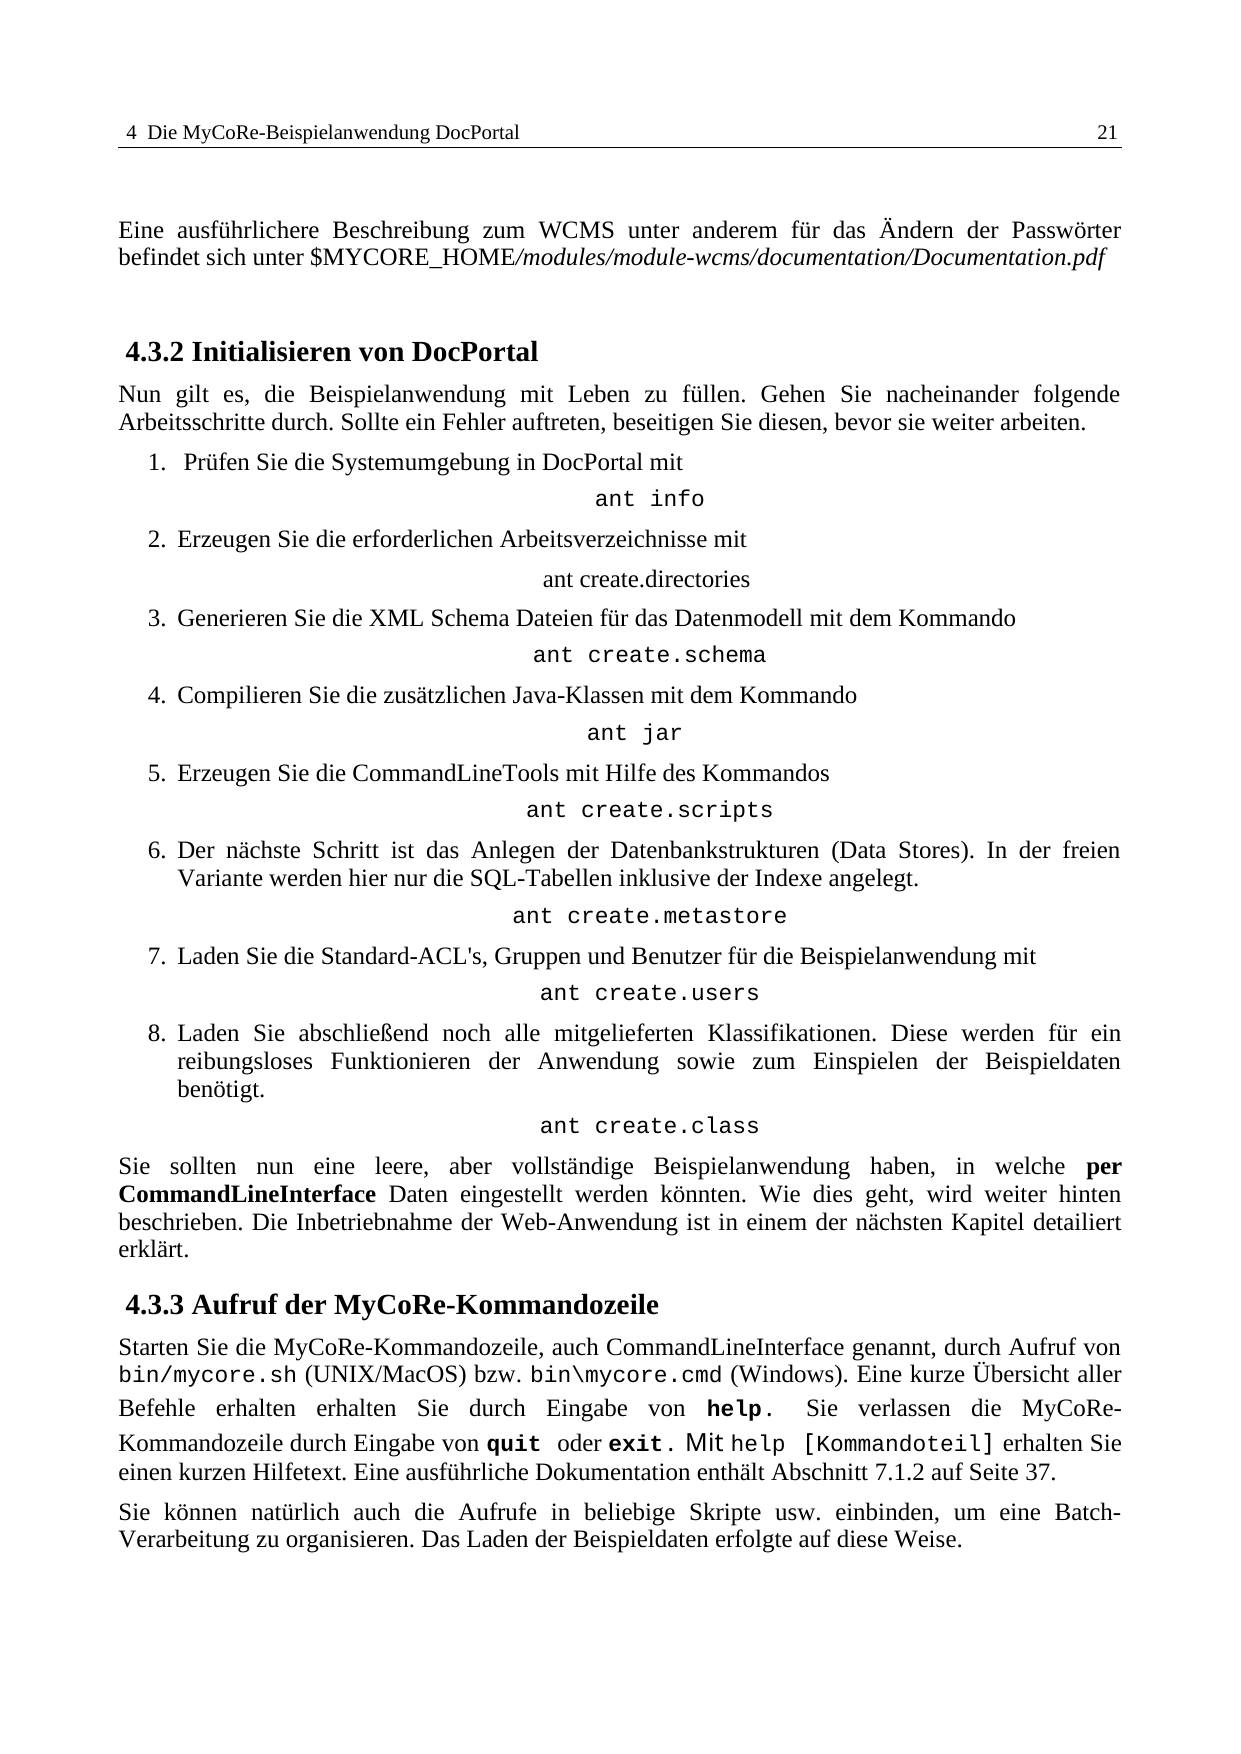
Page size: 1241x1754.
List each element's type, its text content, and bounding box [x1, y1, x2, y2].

list Compilieren Sie die zusätzlichen Java-Klassen mit dem Kommando [118, 682, 1122, 709]
list ant create.class [118, 1114, 1122, 1141]
list ant create.metastore [118, 904, 1122, 930]
subtitle Aufruf der MyCoRe-Kommandozeile [118, 1288, 1122, 1320]
text Starten Sie die MyCoRe-Kommandozeile, auch CommandLineInterface genannt, durch Aufruf von bin/mycore.sh (UNIX/MacOS) bzw. bin\mycore.cmd (Windows). Eine kurze Übersicht aller Befehle erhalten erhalten Sie durch Eingabe von help. Sie verlassen die MyCoRe-Kommandozeile durch Eingabe von quit oder exit. Mit help [Kommandoteil] erhalten Sie einen kurzen Hilfetext. Eine ausführliche Dokumentation enthält Abschnitt 7.1.2 auf Seite 37. [118, 1333, 1122, 1486]
subtitle Initialisieren von DocPortal [118, 336, 1122, 368]
list ant create.users [118, 981, 1122, 1008]
text Sie können natürlich auch die Aufrufe in beliebige Skripte usw. einbinden, um eine Batch-Verarbeitung zu organisieren. Das Laden der Beispieldaten erfolgte auf diese Weise. [118, 1498, 1122, 1553]
list ant create.schema [118, 644, 1122, 670]
list Erzeugen Sie die erforderlichen Arbeitsverzeichnisse mit [118, 525, 1122, 553]
text Nun gilt es, die Beispielanwendung mit Leben zu füllen. Gehen Sie nacheinander folgende Arbeitsschritte durch. Sollte ein Fehler auftreten, beseitigen Sie diesen, bevor sie weiter arbeiten. [118, 381, 1122, 436]
list Generieren Sie die XML Schema Dateien für das Datenmodell mit dem Kommando [118, 604, 1122, 632]
list ant jar [118, 721, 1122, 747]
text Eine ausführlichere Beschreibung zum WCMS unter anderem für das Ändern der Passwörter befindet sich unter $MYCORE_HOME/modules/module-wcms/documentation/Documentation.pdf [118, 216, 1122, 271]
list Laden Sie abschließend noch alle mitgelieferten Klassifikationen. Diese werden für ein reibungsloses Funktionieren der Anwendung sowie zum Einspielen der Beispieldaten benötigt. [118, 1019, 1122, 1102]
list Prüfen Sie die Systemumgebung in DocPortal mit [118, 448, 1122, 475]
list Erzeugen Sie die CommandLineTools mit Hilfe des Kommandos [118, 759, 1122, 787]
list ant create.directories [118, 565, 1122, 592]
list Der nächste Schritt ist das Anlegen der Datenbankstrukturen (Data Stores). In der freien Variante werden hier nur die SQL-Tabellen inklusive der Indexe angelegt. [118, 837, 1122, 892]
list ant create.scripts [118, 799, 1122, 825]
list Laden Sie die Standard-ACL's, Gruppen und Benutzer für die Beispielanwendung mit [118, 942, 1122, 969]
text Sie sollten nun eine leere, aber vollständige Beispielanwendung haben, in welche per CommandLineInterface Daten eingestellt werden könnten. Wie dies geht, wird weiter hinten beschrieben. Die Inbetriebnahme der Web-Anwendung ist in einem der nächsten Kapitel detailiert erklärt. [118, 1152, 1122, 1263]
list ant info [118, 487, 1122, 513]
